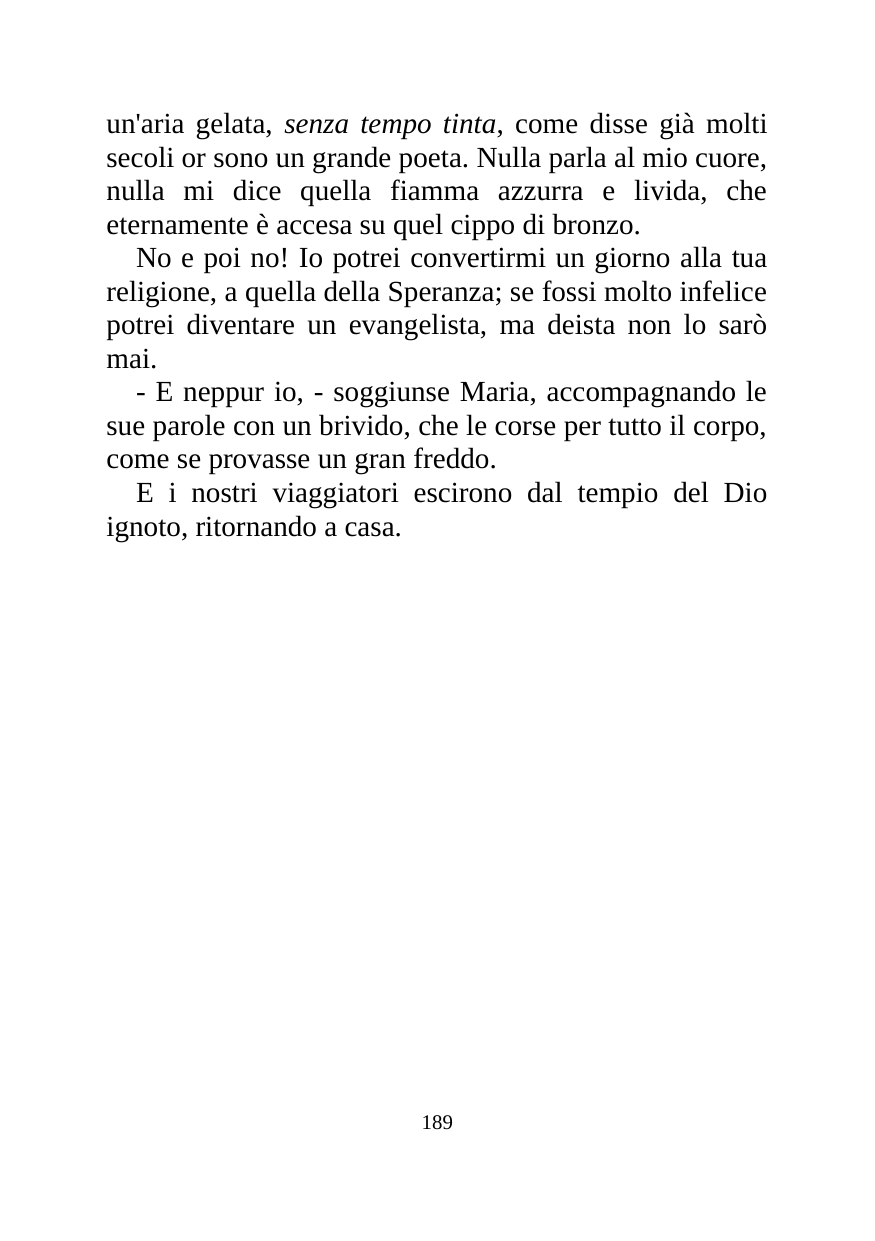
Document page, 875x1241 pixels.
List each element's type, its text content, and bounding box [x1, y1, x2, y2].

text - E neppur io, - soggiunse Maria, accompagnando le sue parole con un brivido, che le corse per tutto il corpo, come se provasse un gran freddo. [106, 374, 768, 475]
text un'aria gelata, senza tempo tinta, come disse già molti secoli or sono un grande poeta. Nulla parla al mio cuore, nulla mi dice quella fiamma azzurra e livida, che eternamente è accesa su quel cippo di bronzo. [106, 106, 768, 240]
text No e poi no! Io potrei convertirmi un giorno alla tua religione, a quella della Speranza; se fossi molto infelice potrei diventare un evangelista, ma deista non lo sarò mai. [106, 240, 768, 374]
text E i nostri viaggiatori escirono dal tempio del Dio ignoto, ritornando a casa. [106, 475, 768, 542]
